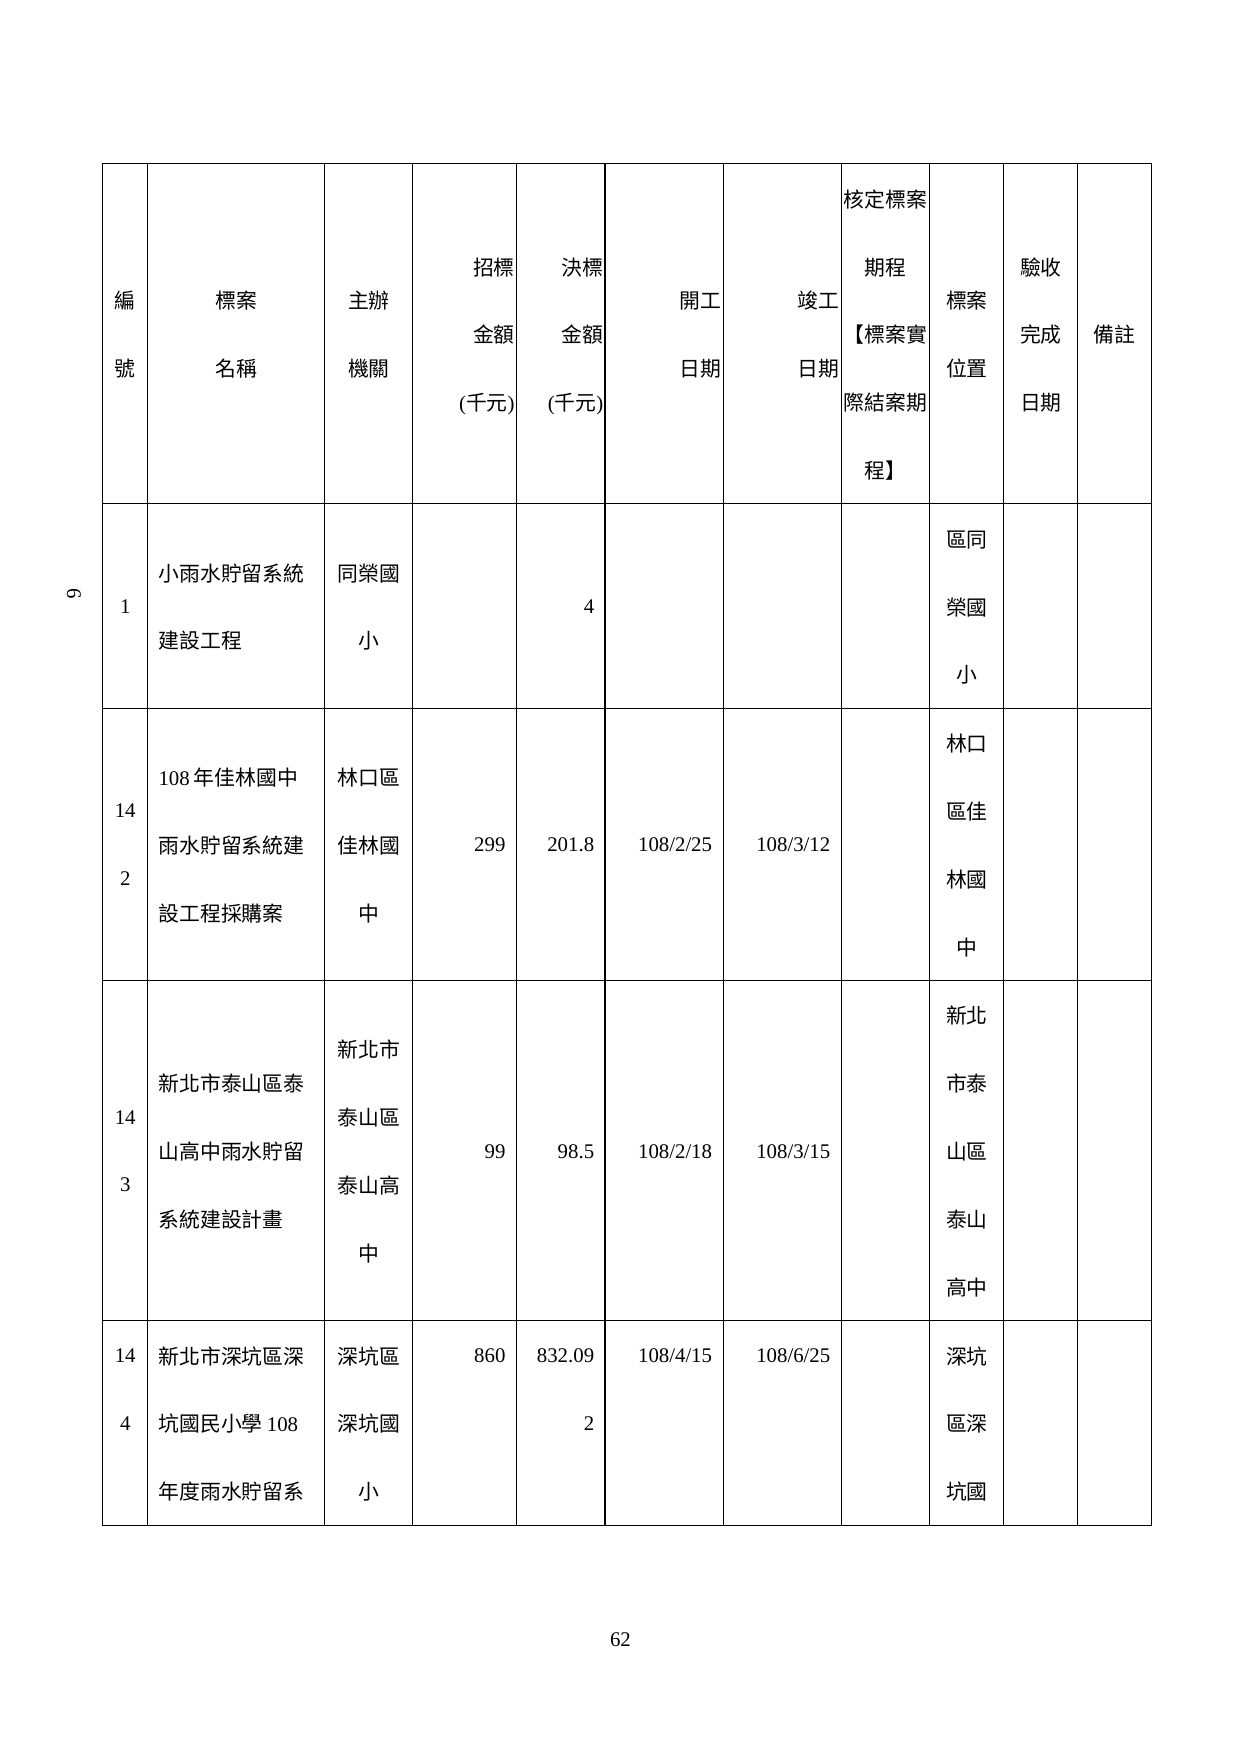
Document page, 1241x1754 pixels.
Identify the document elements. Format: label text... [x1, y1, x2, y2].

table_cell [842, 504, 929, 708]
table_cell 99 [413, 981, 516, 1320]
table_cell [1078, 504, 1151, 708]
table_cell [1078, 981, 1151, 1320]
table_cell 98.5 [517, 981, 604, 1320]
table_cell 林口區佳林國中 [930, 709, 1003, 980]
table_header 主辦 機關 [325, 164, 412, 503]
table_cell 108/2/25 [606, 709, 723, 980]
table_header 編號 [103, 164, 147, 503]
table_cell [842, 1321, 929, 1524]
table_cell 4 [517, 504, 604, 708]
table_cell [413, 504, 516, 708]
table_cell [606, 504, 723, 708]
table_cell 新北市泰山區泰山高中 [325, 981, 412, 1320]
table_cell 深坑區深坑國 [930, 1321, 1003, 1524]
table_cell [1004, 709, 1077, 980]
table_cell [1004, 504, 1077, 708]
table_cell [1004, 1321, 1077, 1524]
table_header 決標 金額 (千元) [517, 164, 604, 503]
table_header 核定標案期程 【標案實際結案期程】 [842, 164, 929, 503]
table_cell 144 [103, 1321, 147, 1524]
table_header 驗收 完成 日期 [1004, 164, 1077, 503]
table_cell 區同榮國小 [930, 504, 1003, 708]
table_cell 1 [103, 504, 147, 708]
table_header 標案 名稱 [148, 164, 324, 503]
table_cell 新北市深坑區深坑國民小學108年度雨水貯留系 [148, 1321, 324, 1524]
table_cell 同榮國小 [325, 504, 412, 708]
table_cell [1004, 981, 1077, 1320]
table_cell 299 [413, 709, 516, 980]
table_cell [724, 504, 841, 708]
table_cell 832.092 [517, 1321, 604, 1524]
table_cell 108/2/18 [606, 981, 723, 1320]
table_cell 林口區佳林國中 [325, 709, 412, 980]
table_cell 108/3/15 [724, 981, 841, 1320]
table_cell 108/4/15 [606, 1321, 723, 1524]
table_cell 860 [413, 1321, 516, 1524]
table_cell 新北市泰山區泰山高中 [930, 981, 1003, 1320]
table_header 招標 金額 (千元) [413, 164, 516, 503]
table_cell [1078, 1321, 1151, 1524]
table_header 標案 位置 [930, 164, 1003, 503]
table_cell [842, 709, 929, 980]
table_cell [842, 981, 929, 1320]
table_cell 新北市泰山區泰山高中雨水貯留系統建設計畫 [148, 981, 324, 1320]
table_header 開工 日期 [606, 164, 723, 503]
table_header 備註 [1078, 164, 1151, 503]
table_cell [1078, 709, 1151, 980]
table_cell 108/6/25 [724, 1321, 841, 1524]
table_cell 深坑區深坑國小 [325, 1321, 412, 1524]
table_cell 201.8 [517, 709, 604, 980]
table_cell 143 [103, 981, 147, 1320]
table_header 竣工 日期 [724, 164, 841, 503]
table_cell 小雨水貯留系統建設工程 [148, 504, 324, 708]
table_cell 108/3/12 [724, 709, 841, 980]
table_cell 108年佳林國中雨水貯留系統建設工程採購案 [148, 709, 324, 980]
table_cell 142 [103, 709, 147, 980]
